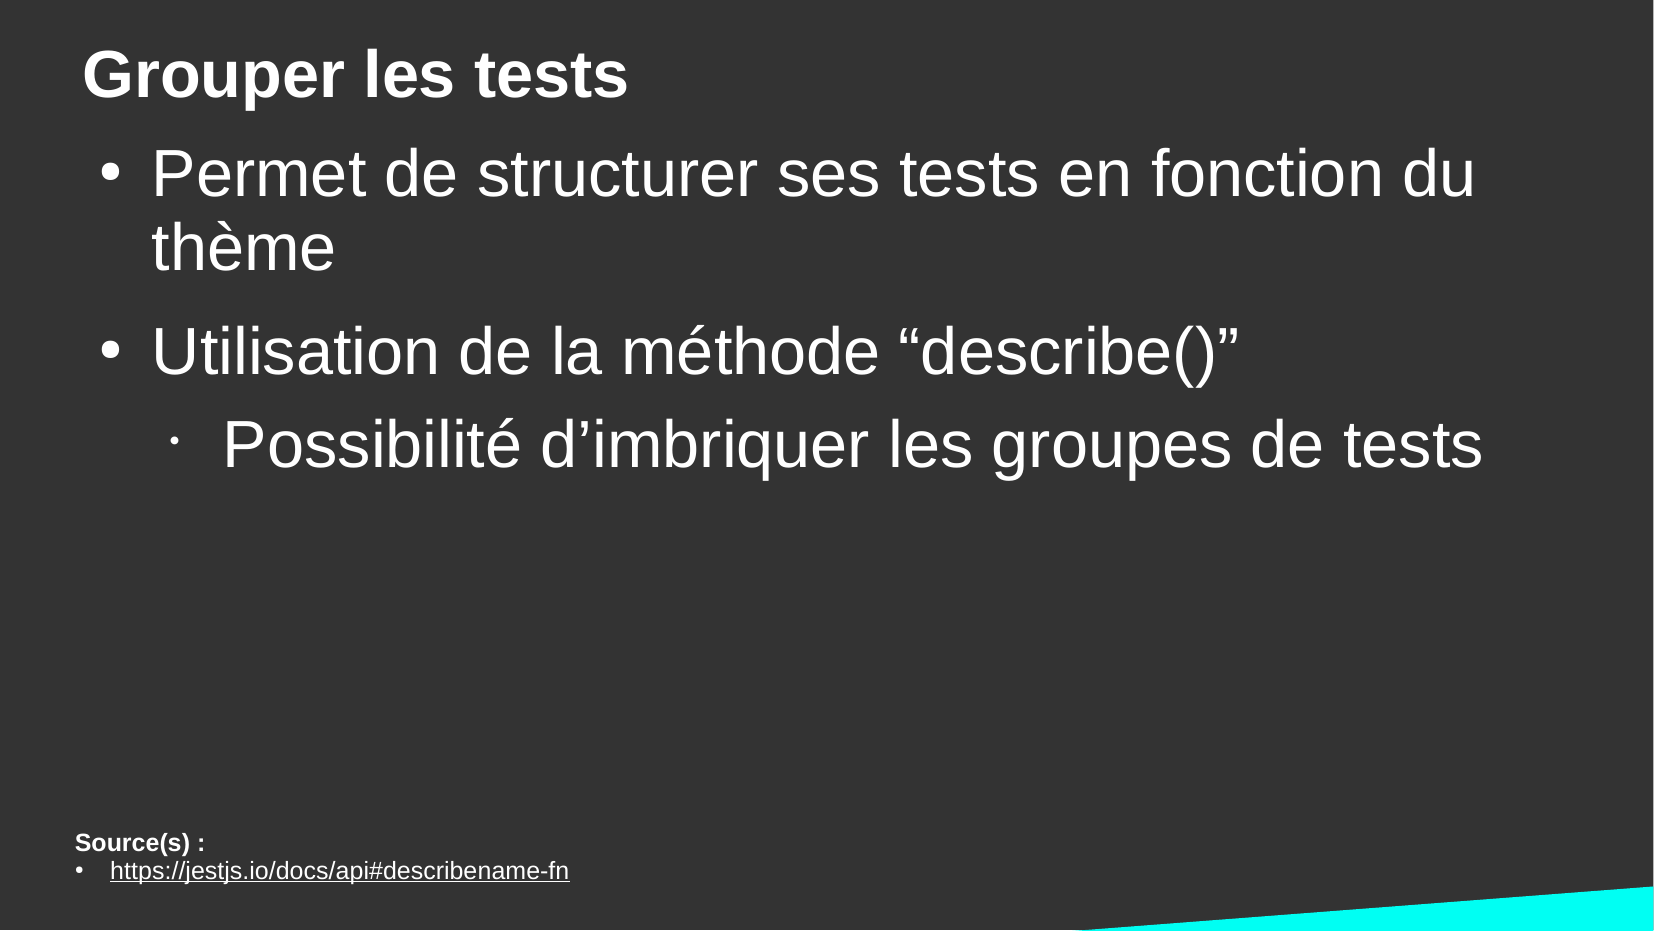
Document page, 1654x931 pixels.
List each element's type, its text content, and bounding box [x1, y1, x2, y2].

text_box [1072, 886, 1654, 931]
title Grouper les tests [82, 37, 1571, 112]
list Permet de structurer ses tests en fonction du thème Utilisation de la méthode “describe()” Possibilité d’imbriquer les groupes de tests [80, 135, 1620, 497]
text_box Source(s) : https://jestjs.io/docs/api#describename-fn [60, 821, 1546, 906]
